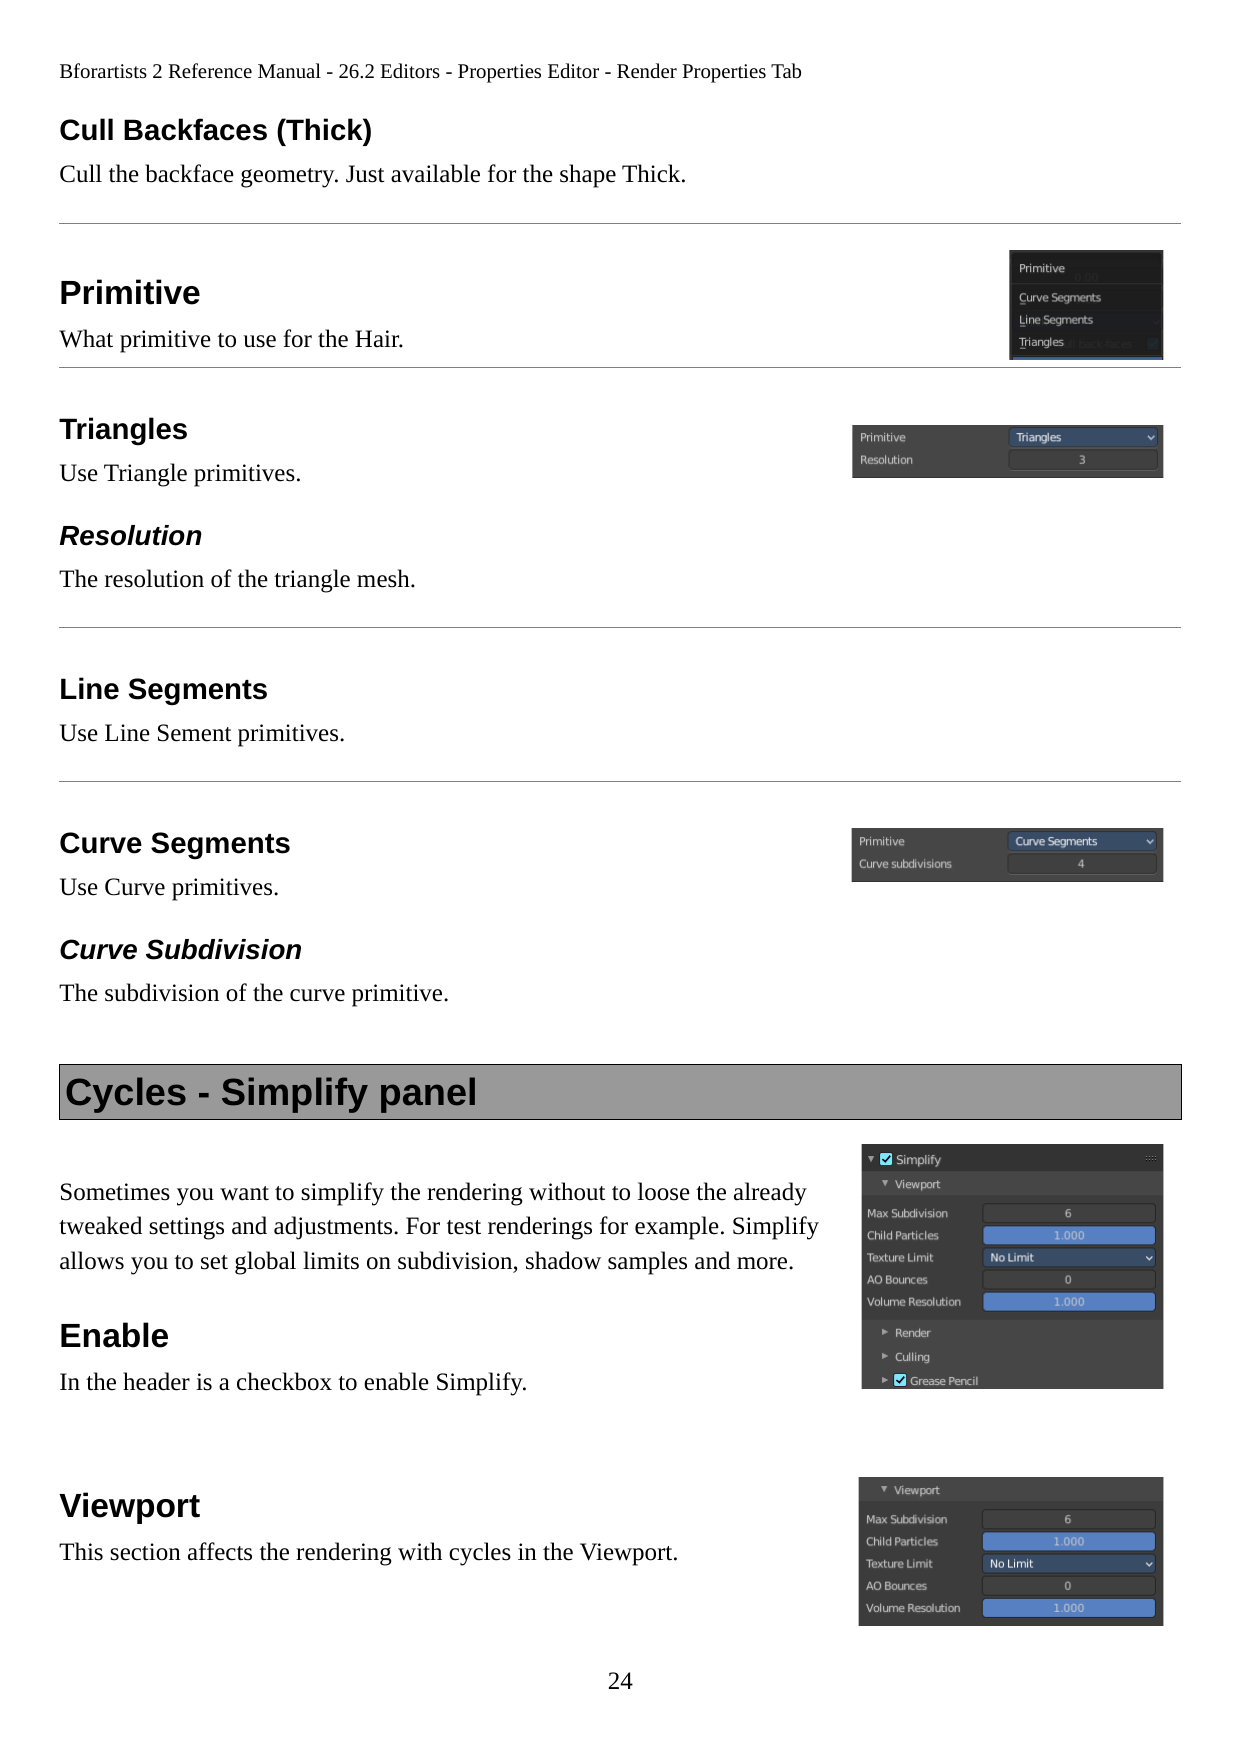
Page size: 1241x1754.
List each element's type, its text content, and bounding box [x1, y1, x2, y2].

table_header Cycles - Simplify panel [60, 1065, 1181, 1119]
text Use Line Sement primitives. [59, 718, 1181, 747]
subtitle Curve Segments [59, 826, 1181, 859]
text Use Triangle primitives. [59, 458, 1181, 487]
picture [851, 828, 1164, 882]
subtitle [1164, 1316, 1181, 1354]
subtitle [1164, 1486, 1181, 1524]
subtitle Resolution [59, 519, 1181, 551]
text This section affects the rendering with cycles in the Viewport. [59, 1537, 858, 1566]
text What primitive to use for the Hair. [59, 324, 1009, 353]
subtitle Primitive [59, 273, 1009, 312]
subtitle Triangles [59, 412, 1181, 445]
text The subdivision of the curve primitive. [59, 978, 1181, 1007]
picture [852, 425, 1164, 478]
text Cull the backface geometry. Just available for the shape Thick. [59, 159, 1181, 188]
picture [858, 1477, 1164, 1626]
subtitle Curve Subdivision [59, 933, 1181, 965]
subtitle Cull Backfaces (Thick) [59, 113, 1181, 146]
text Sometimes you want to simplify the rendering without to loose the already tweaked settings and adjustments. For test renderings for example. Simplify allows you to set global limits on subdivision, shadow samples and more. [59, 1177, 861, 1274]
subtitle [1164, 273, 1181, 312]
picture [1009, 250, 1164, 360]
text The resolution of the triangle mesh. [59, 564, 1181, 592]
picture [861, 1144, 1164, 1389]
subtitle Line Segments [59, 672, 1181, 705]
subtitle Viewport [59, 1486, 858, 1524]
subtitle Enable [59, 1316, 861, 1354]
text In the header is a checkbox to enable Simplify. [59, 1367, 1181, 1396]
text Use Curve primitives. [59, 872, 1181, 901]
